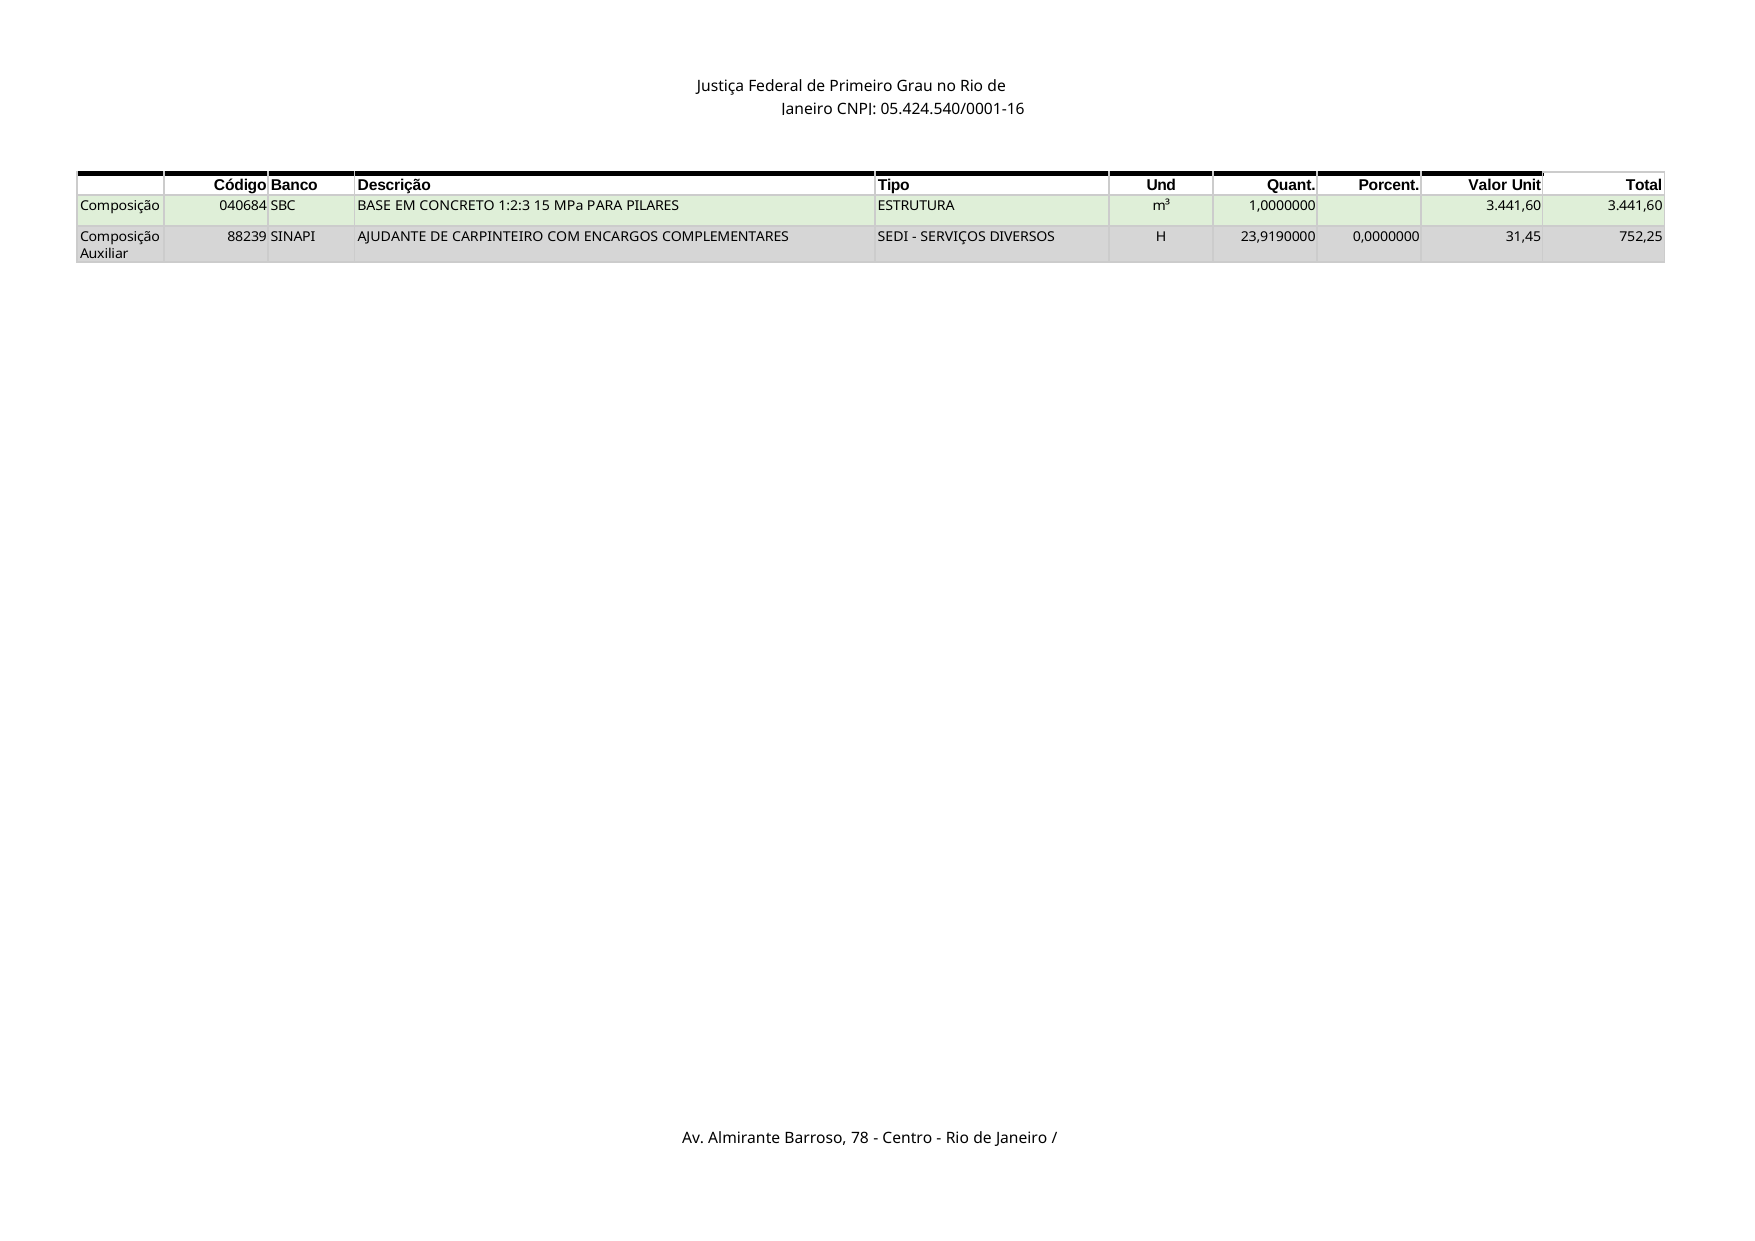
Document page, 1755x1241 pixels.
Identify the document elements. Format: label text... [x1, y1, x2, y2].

table_cell SBC [269, 196, 354, 225]
table_cell 752,25 [1543, 227, 1664, 261]
table_cell 040684 [165, 196, 267, 225]
table_cell [1318, 196, 1420, 225]
table_cell 31,45 [1422, 227, 1542, 261]
table_cell AJUDANTE DE CARPINTEIRO COM ENCARGOS COMPLEMENTARES [355, 227, 874, 261]
table_cell SEDI - SERVIÇOS DIVERSOS [876, 227, 1108, 261]
table_cell 23,9190000 [1214, 227, 1316, 261]
table_cell 3.441,60 [1422, 196, 1542, 225]
table_header Porcent. [1318, 176, 1420, 194]
table_cell ESTRUTURA [876, 196, 1108, 225]
table_cell 0,0000000 [1318, 227, 1420, 261]
table_header [78, 176, 163, 194]
table_cell 1,0000000 [1214, 196, 1316, 225]
table_header Und [1110, 176, 1212, 194]
table_cell 3.441,60 [1543, 196, 1664, 225]
table_cell H [1110, 227, 1212, 261]
table_cell m³ [1110, 196, 1212, 225]
table_header Banco [269, 176, 354, 194]
table_header Descrição [355, 176, 874, 194]
table_cell 88239 [165, 227, 267, 261]
table_header Tipo [876, 176, 1108, 194]
table_cell SINAPI [269, 227, 354, 261]
table_header Quant. [1214, 176, 1316, 194]
table_cell Composição [78, 196, 163, 225]
table_header Código [165, 176, 267, 194]
table_cell BASE EM CONCRETO 1:2:3 15 MPa PARA PILARES [355, 196, 874, 225]
table_header Valor Unit [1422, 176, 1542, 194]
table_header Total [1543, 173, 1664, 194]
table_cell Composição Auxiliar [78, 227, 163, 261]
